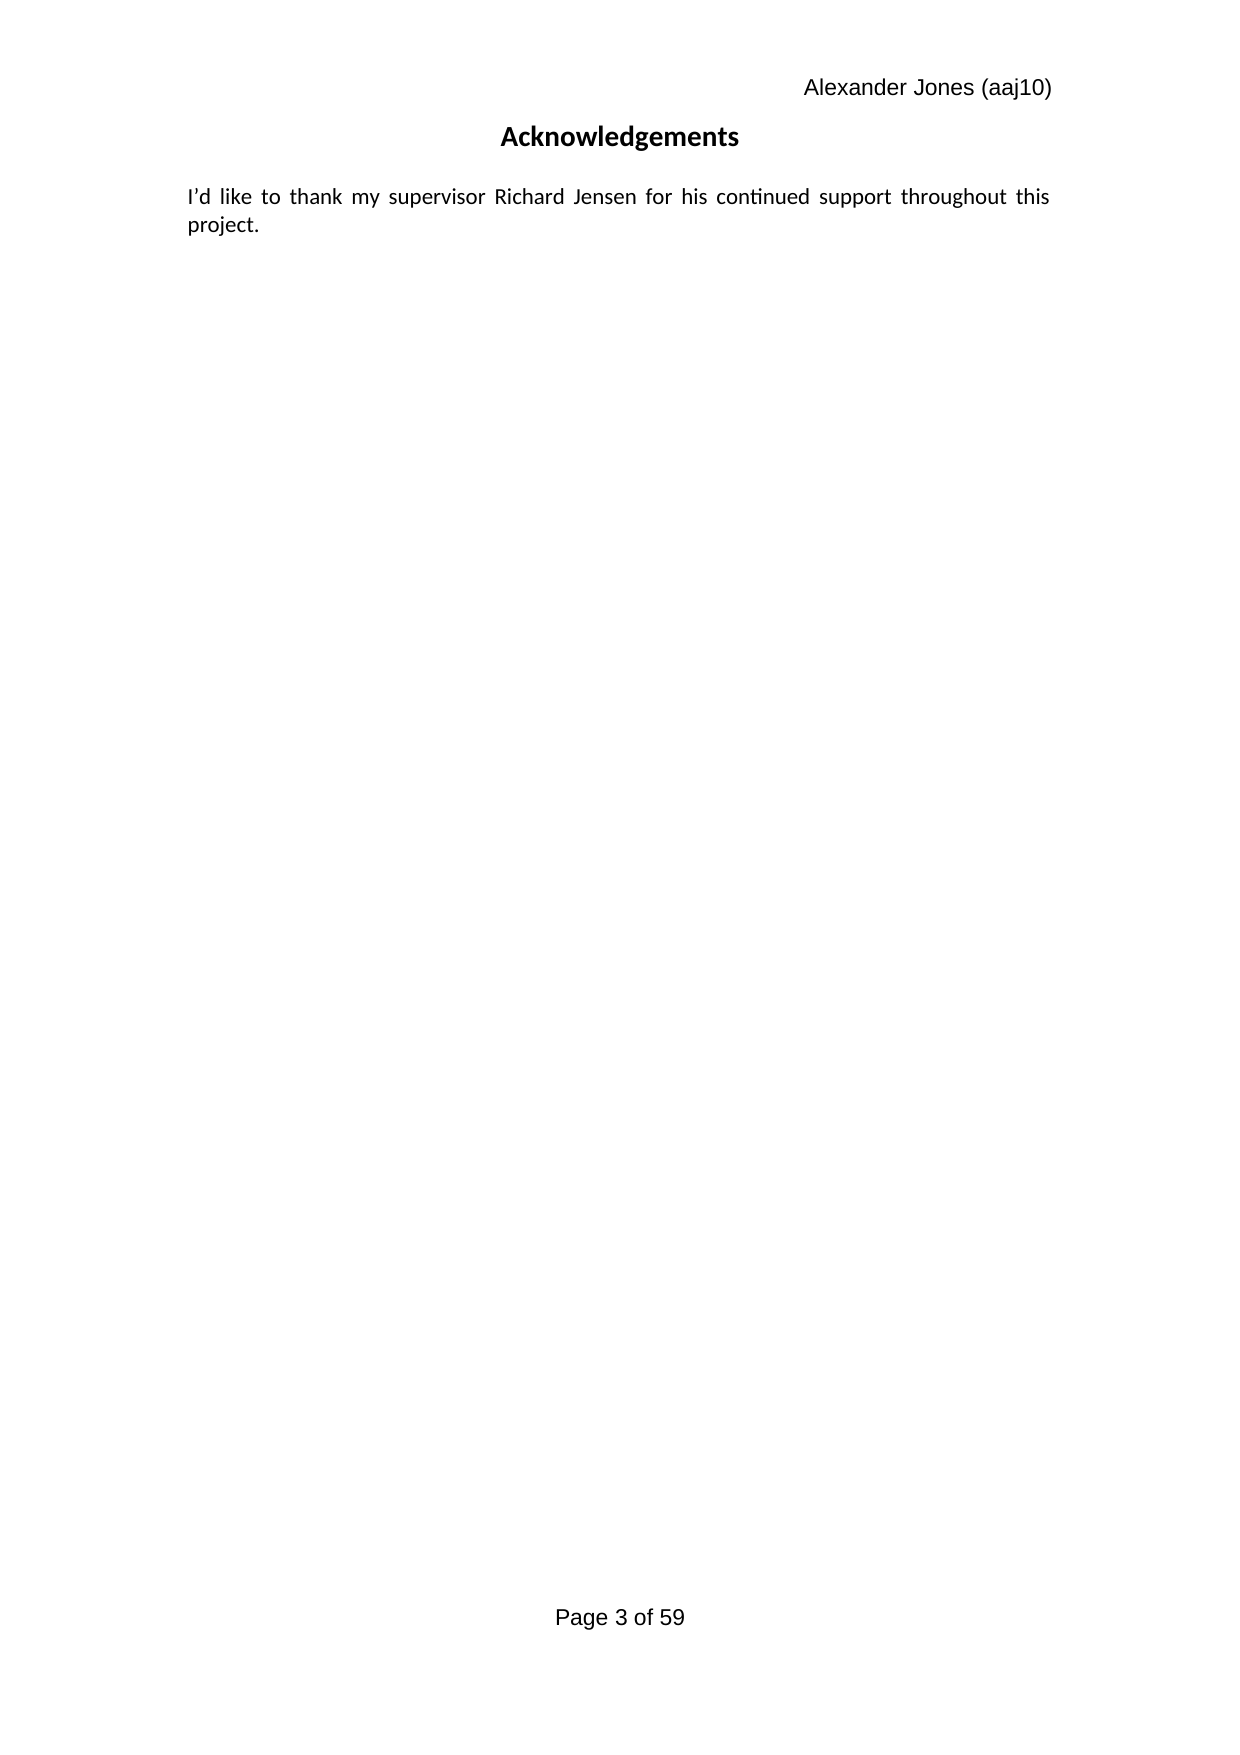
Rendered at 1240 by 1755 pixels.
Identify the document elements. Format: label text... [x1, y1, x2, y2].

text I’d like to thank my supervisor Richard Jensen for his continued support throughout this project. [187, 182, 1052, 238]
text Acknowledgements [187, 118, 1052, 154]
